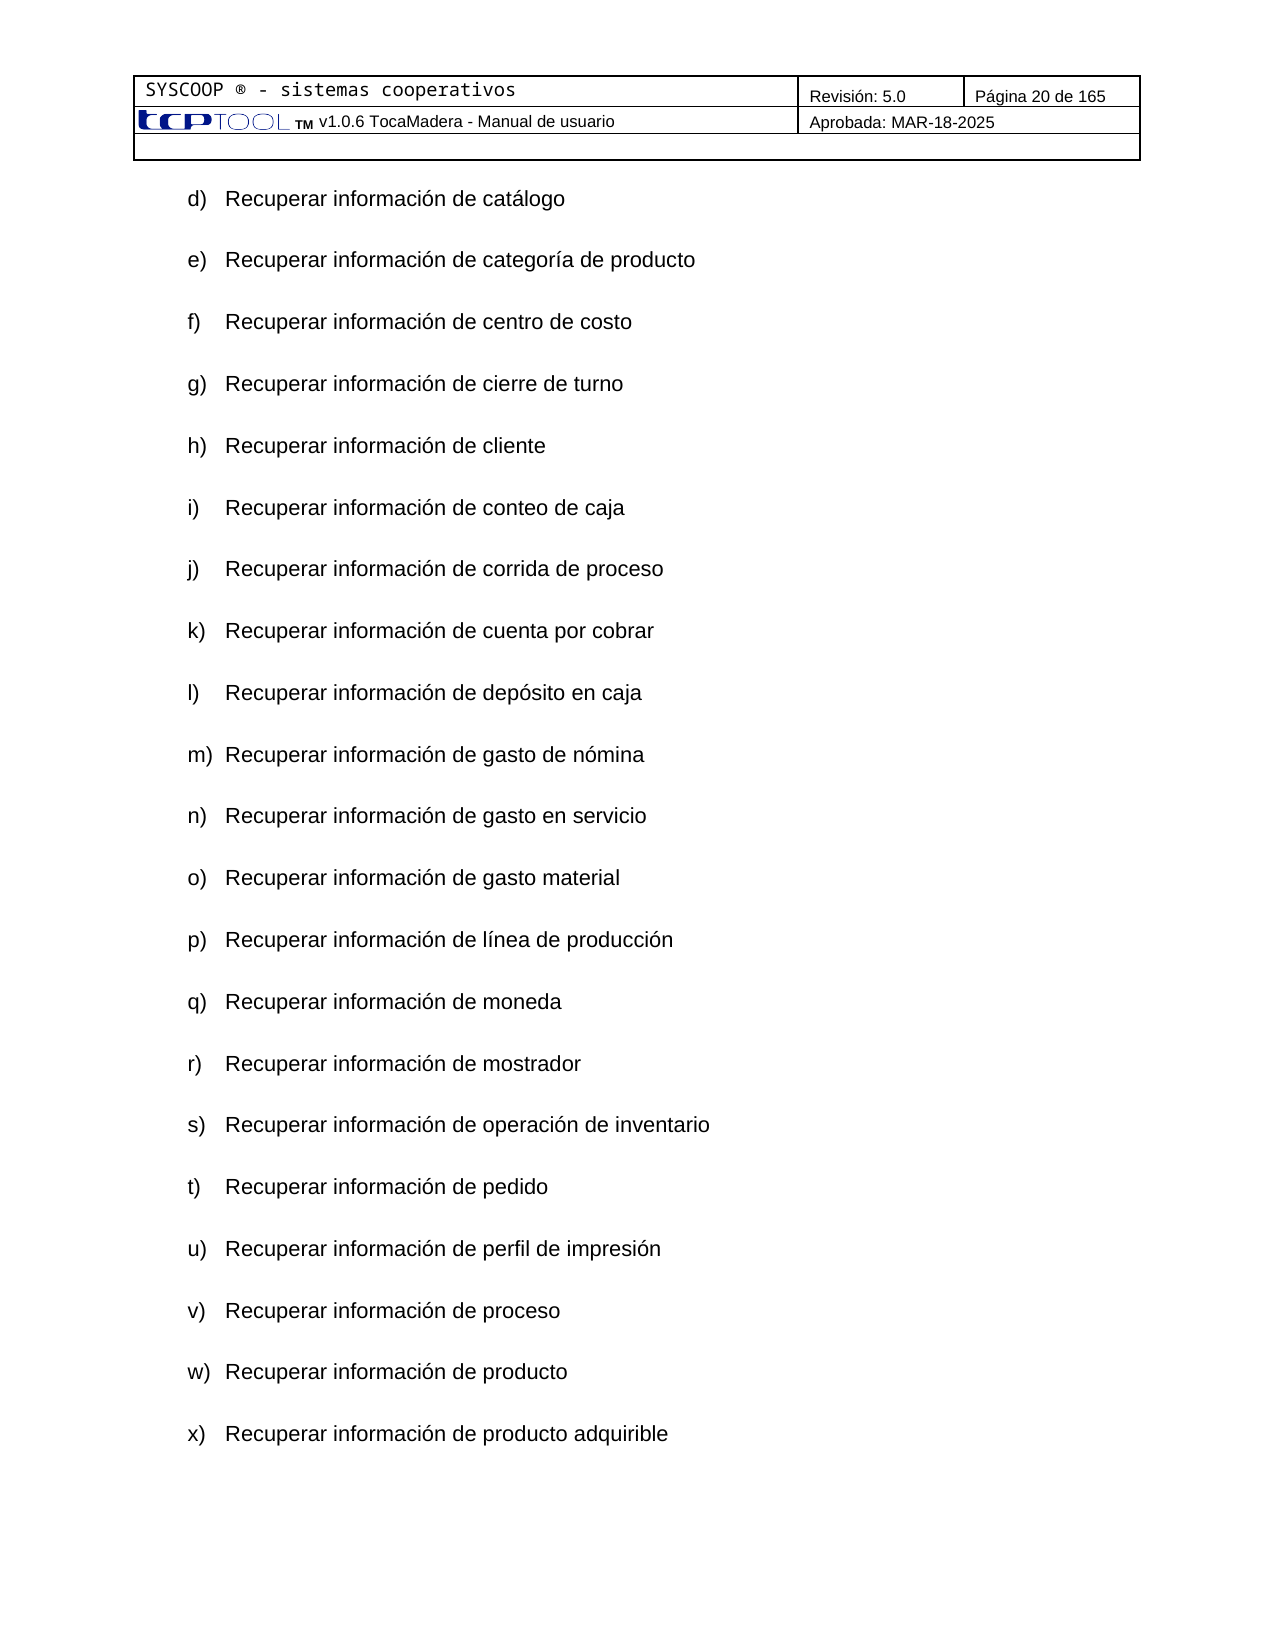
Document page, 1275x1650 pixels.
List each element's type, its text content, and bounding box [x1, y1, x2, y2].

list Recuperar información de producto adquirible [187, 1421, 1125, 1446]
list Recuperar información de catálogo [187, 186, 1125, 211]
list Recuperar información de línea de producción [187, 927, 1125, 952]
list Recuperar información de producto [187, 1359, 1125, 1384]
list Recuperar información de cierre de turno [187, 371, 1125, 396]
list Recuperar información de pedido [187, 1174, 1125, 1199]
list Recuperar información de cliente [187, 433, 1125, 458]
list Recuperar información de moneda [187, 989, 1125, 1014]
list Recuperar información de mostrador [187, 1050, 1125, 1076]
list Recuperar información de perfil de impresión [187, 1236, 1125, 1261]
list Recuperar información de conteo de caja [187, 494, 1125, 520]
list Recuperar información de gasto en servicio [187, 803, 1125, 828]
list Recuperar información de corrida de proceso [187, 556, 1125, 581]
list Recuperar información de depósito en caja [187, 680, 1125, 705]
list Recuperar información de proceso [187, 1297, 1125, 1323]
list Recuperar información de categoría de producto [187, 247, 1125, 273]
list Recuperar información de gasto material [187, 865, 1125, 890]
list Recuperar información de centro de costo [187, 309, 1125, 334]
list Recuperar información de cuenta por cobrar [187, 618, 1125, 643]
list Recuperar información de gasto de nómina [187, 742, 1125, 767]
list Recuperar información de operación de inventario [187, 1112, 1125, 1137]
picture [138, 110, 290, 130]
